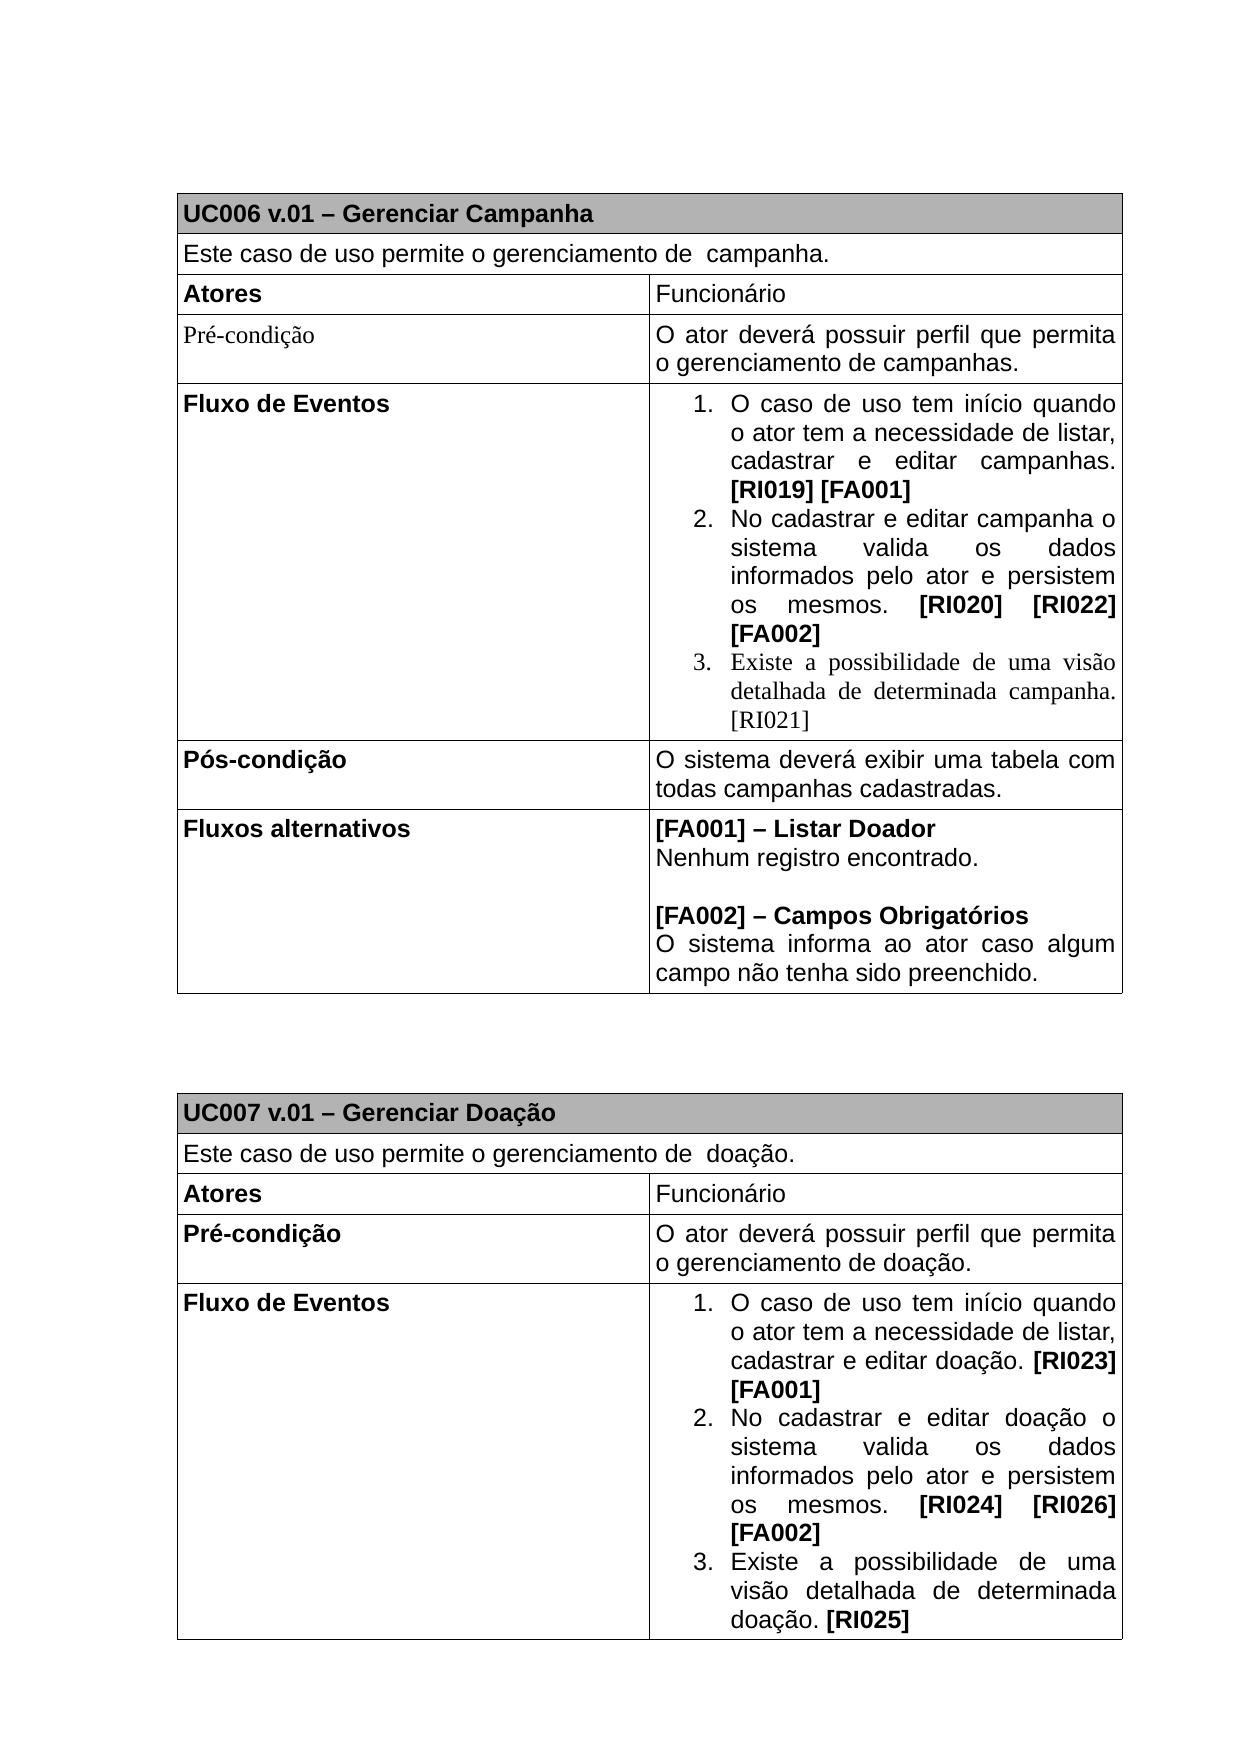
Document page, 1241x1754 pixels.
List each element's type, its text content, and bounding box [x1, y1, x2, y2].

table_cell O sistema deverá exibir uma tabela com todas campanhas cadastradas. [650, 741, 1122, 808]
table_cell Fluxos alternativos [178, 810, 649, 993]
table_cell Funcionário [650, 275, 1122, 314]
table_cell Este caso de uso permite o gerenciamento de doação. [178, 1134, 1122, 1173]
table_header UC007 v.01 – Gerenciar Doação [178, 1094, 1122, 1133]
table_header UC006 v.01 – Gerenciar Campanha [178, 194, 1122, 233]
table_cell Fluxo de Eventos [178, 384, 649, 739]
table_cell O ator deverá possuir perfil que permita o gerenciamento de doação. [650, 1215, 1122, 1282]
table_cell O caso de uso tem início quando o ator tem a necessidade de listar, cadastrar e editar campanhas. [RI019] [FA001] No cadastrar e editar campanha o sistema valida os dados informados pelo ator e persistem os mesmos. [RI020] [RI022] [FA002] Existe a possibilidade de uma visão detalhada de determinada campanha. [RI021] [650, 384, 1122, 739]
table_cell Atores [178, 275, 649, 314]
table_cell Atores [178, 1174, 649, 1213]
table_cell [FA001] – Listar Doador Nenhum registro encontrado. [FA002] – Campos Obrigatórios O sistema informa ao ator caso algum campo não tenha sido preenchido. [650, 810, 1122, 993]
table_cell Pré-condição [178, 315, 649, 383]
table_cell Pré-condição [178, 1215, 649, 1282]
table_cell Fluxo de Eventos [178, 1284, 649, 1639]
table_cell Funcionário [650, 1174, 1122, 1213]
table_cell Pós-condição [178, 741, 649, 808]
table_cell O ator deverá possuir perfil que permita o gerenciamento de campanhas. [650, 315, 1122, 383]
table_cell O caso de uso tem início quando o ator tem a necessidade de listar, cadastrar e editar doação. [RI023] [FA001] No cadastrar e editar doação o sistema valida os dados informados pelo ator e persistem os mesmos. [RI024] [RI026] [FA002] Existe a possibilidade de uma visão detalhada de determinada doação. [RI025] [650, 1284, 1122, 1639]
table_cell Este caso de uso permite o gerenciamento de campanha. [178, 234, 1122, 273]
